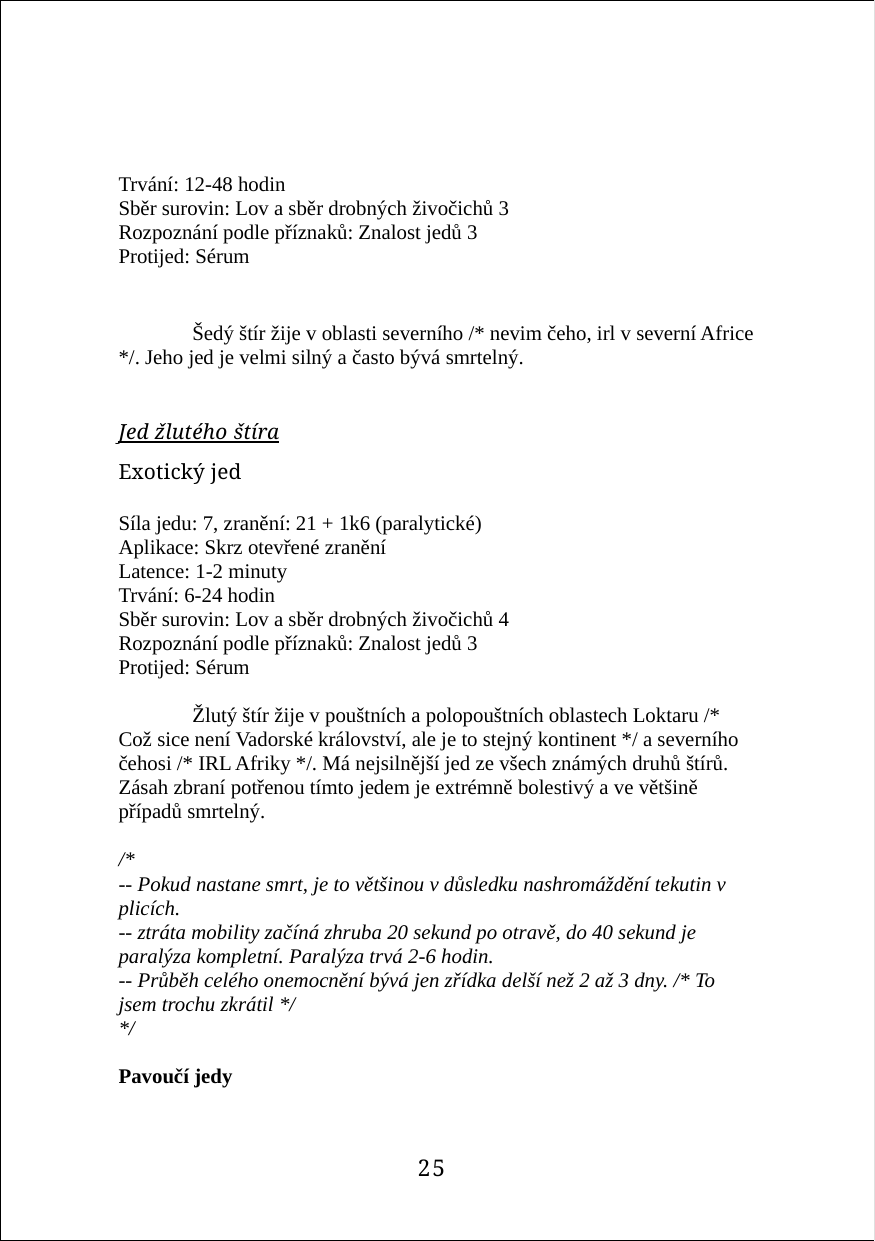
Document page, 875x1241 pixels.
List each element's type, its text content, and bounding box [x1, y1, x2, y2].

text Rozpoznání podle příznaků: Znalost jedů 3 [118, 631, 756, 655]
text Sběr surovin: Lov a sběr drobných živočichů 4 [118, 607, 756, 631]
text -- Průběh celého onemocnění bývá jen zřídka delší než 2 až 3 dny. /* To jsem trochu zkrátil */ [118, 968, 756, 1016]
text Aplikace: Skrz otevřené zranění [118, 534, 756, 559]
text Šedý štír žije v oblasti severního /* nevim čeho, irl v severní Africe */. Jeho jed je velmi silný a často bývá smrtelný. [118, 321, 756, 369]
text Rozpoznání podle příznaků: Znalost jedů 3 [118, 220, 756, 244]
text Trvání: 6-24 hodin [118, 583, 756, 607]
text Trvání: 12-48 hodin [118, 172, 756, 196]
text */ [118, 1016, 756, 1040]
text Sběr surovin: Lov a sběr drobných živočichů 3 [118, 196, 756, 220]
text Síla jedu: 7, zranění: 21 + 1k6 (paralytické) [118, 511, 756, 534]
text Protijed: Sérum [118, 655, 756, 679]
text -- Pokud nastane smrt, je to většinou v důsledku nashromáždění tekutin v plicích. [118, 871, 756, 919]
subtitle Jed žlutého štíra [118, 417, 756, 446]
text Exotický jed [118, 457, 756, 486]
text -- ztráta mobility začíná zhruba 20 sekund po otravě, do 40 sekund je paralýza kompletní. Paralýza trvá 2-6 hodin. [118, 919, 756, 968]
text Pavoučí jedy [118, 1064, 756, 1088]
text /* [118, 847, 756, 871]
text Žlutý štír žije v pouštních a polopouštních oblastech Loktaru /* Což sice není Vadorské království, ale je to stejný kontinent */ a severního čehosi /* IRL Afriky */. Má nejsilnější jed ze všech známých druhů štírů. Zásah zbraní potřenou tímto jedem je extrémně bolestivý a ve většině případů smrtelný. [118, 703, 756, 823]
text Protijed: Sérum [118, 244, 756, 268]
text Latence: 1-2 minuty [118, 559, 756, 583]
